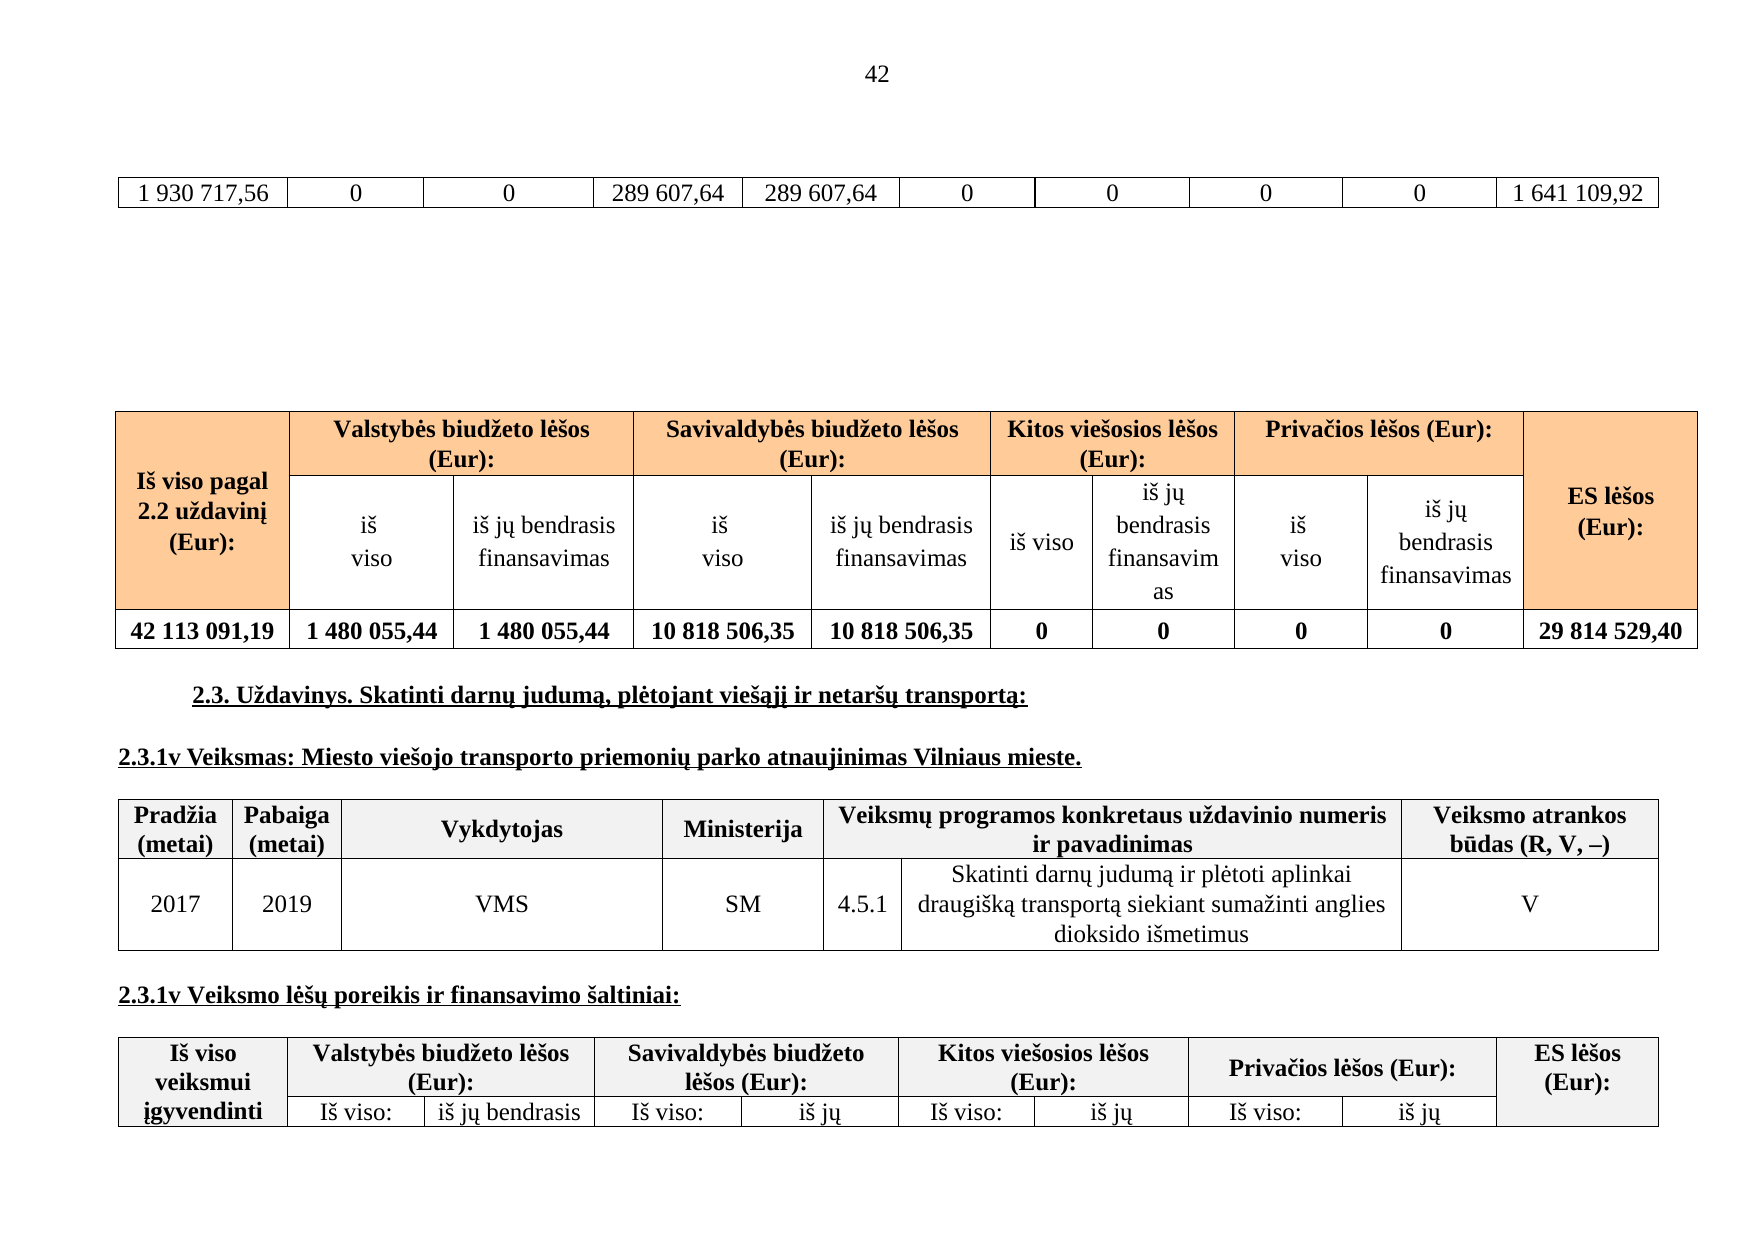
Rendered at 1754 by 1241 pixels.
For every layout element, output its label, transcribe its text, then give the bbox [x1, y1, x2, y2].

table_cell iš jų bendrasis finansavimas [1368, 476, 1523, 609]
table_cell 10 818 506,35 [812, 610, 990, 648]
table_cell V [1402, 859, 1658, 950]
table_cell iš jų bendrasis [425, 1097, 594, 1126]
table_header Savivaldybės biudžeto lėšos (Eur): [595, 1038, 898, 1096]
table_cell 1 641 109,92 [1497, 178, 1658, 207]
table_cell 0 [424, 178, 593, 207]
table_cell 0 [900, 178, 1034, 207]
table_cell Iš viso: [1189, 1097, 1342, 1126]
table_cell SM [663, 859, 823, 950]
table_cell 4.5.1 [824, 859, 901, 950]
table_header ES lėšos (Eur): [1524, 412, 1697, 609]
table_header ES lėšos (Eur): [1497, 1038, 1658, 1126]
table_cell 289 607,64 [594, 178, 742, 207]
table_cell iš jų bendrasis finansavimas [454, 476, 633, 609]
table_cell 1 480 055,44 [454, 610, 633, 648]
table_cell 0 [991, 610, 1092, 648]
table_cell iš jų bendrasis finansavimas [1093, 476, 1234, 609]
table_header Veiksmo atrankos būdas (R, V, –) [1402, 800, 1658, 858]
table_cell iš viso [290, 476, 453, 609]
table_header Privačios lėšos (Eur): [1235, 412, 1523, 475]
table_header Privačios lėšos (Eur): [1189, 1038, 1496, 1096]
text 2.3.1v Veiksmas: Miesto viešojo transporto priemonių parko atnaujinimas Vilniaus mieste. [118, 742, 1636, 770]
table_cell 42 113 091,19 [116, 610, 289, 648]
table_cell 1 480 055,44 [290, 610, 453, 648]
table_header Iš viso pagal 2.2 uždavinį (Eur): [116, 412, 289, 609]
table_header Kitos viešosios lėšos (Eur): [899, 1038, 1188, 1096]
table_header Pabaiga (metai) [233, 800, 341, 858]
table_cell iš jų [1035, 1097, 1188, 1126]
table_cell 2019 [233, 859, 341, 950]
table_cell VMS [342, 859, 662, 950]
table_cell iš viso [991, 476, 1092, 609]
table_cell Skatinti darnų judumą ir plėtoti aplinkai draugišką transportą siekiant sumažinti anglies dioksido išmetimus [902, 859, 1401, 950]
table_header Valstybės biudžeto lėšos (Eur): [290, 412, 633, 475]
table_header Vykdytojas [342, 800, 662, 858]
table_cell Iš viso: [899, 1097, 1034, 1126]
table_cell iš viso [634, 476, 811, 609]
table_cell 0 [1343, 178, 1496, 207]
table_cell 2017 [119, 859, 232, 950]
table_header Pradžia (metai) [119, 800, 232, 858]
table_cell iš viso [1235, 476, 1367, 609]
table_header Veiksmų programos konkretaus uždavinio numeris ir pavadinimas [824, 800, 1401, 858]
table_cell 0 [288, 178, 423, 207]
table_cell iš jų [742, 1097, 898, 1126]
table_cell 0 [1368, 610, 1523, 648]
table_header Kitos viešosios lėšos (Eur): [991, 412, 1234, 475]
text 2.3. Uždavinys. Skatinti darnų judumą, plėtojant viešąjį ir netaršų transportą: [118, 680, 1636, 709]
table_header Iš viso veiksmui įgyvendinti [119, 1038, 287, 1126]
table_cell 0 [1036, 178, 1189, 207]
table_cell Iš viso: [595, 1097, 741, 1126]
table_cell 0 [1093, 610, 1234, 648]
table_header Savivaldybės biudžeto lėšos (Eur): [634, 412, 990, 475]
table_cell 1 930 717,56 [119, 178, 287, 207]
table_cell 289 607,64 [743, 178, 899, 207]
table_cell 29 814 529,40 [1524, 610, 1697, 648]
table_cell 10 818 506,35 [634, 610, 811, 648]
table_cell iš jų [1343, 1097, 1496, 1126]
table_header Ministerija [663, 800, 823, 858]
table_header Valstybės biudžeto lėšos (Eur): [288, 1038, 594, 1096]
table_cell 0 [1235, 610, 1367, 648]
table_cell 0 [1190, 178, 1342, 207]
text 2.3.1v Veiksmo lėšų poreikis ir finansavimo šaltiniai: [118, 980, 1636, 1008]
table_cell Iš viso: [288, 1097, 424, 1126]
table_cell iš jų bendrasis finansavimas [812, 476, 990, 609]
